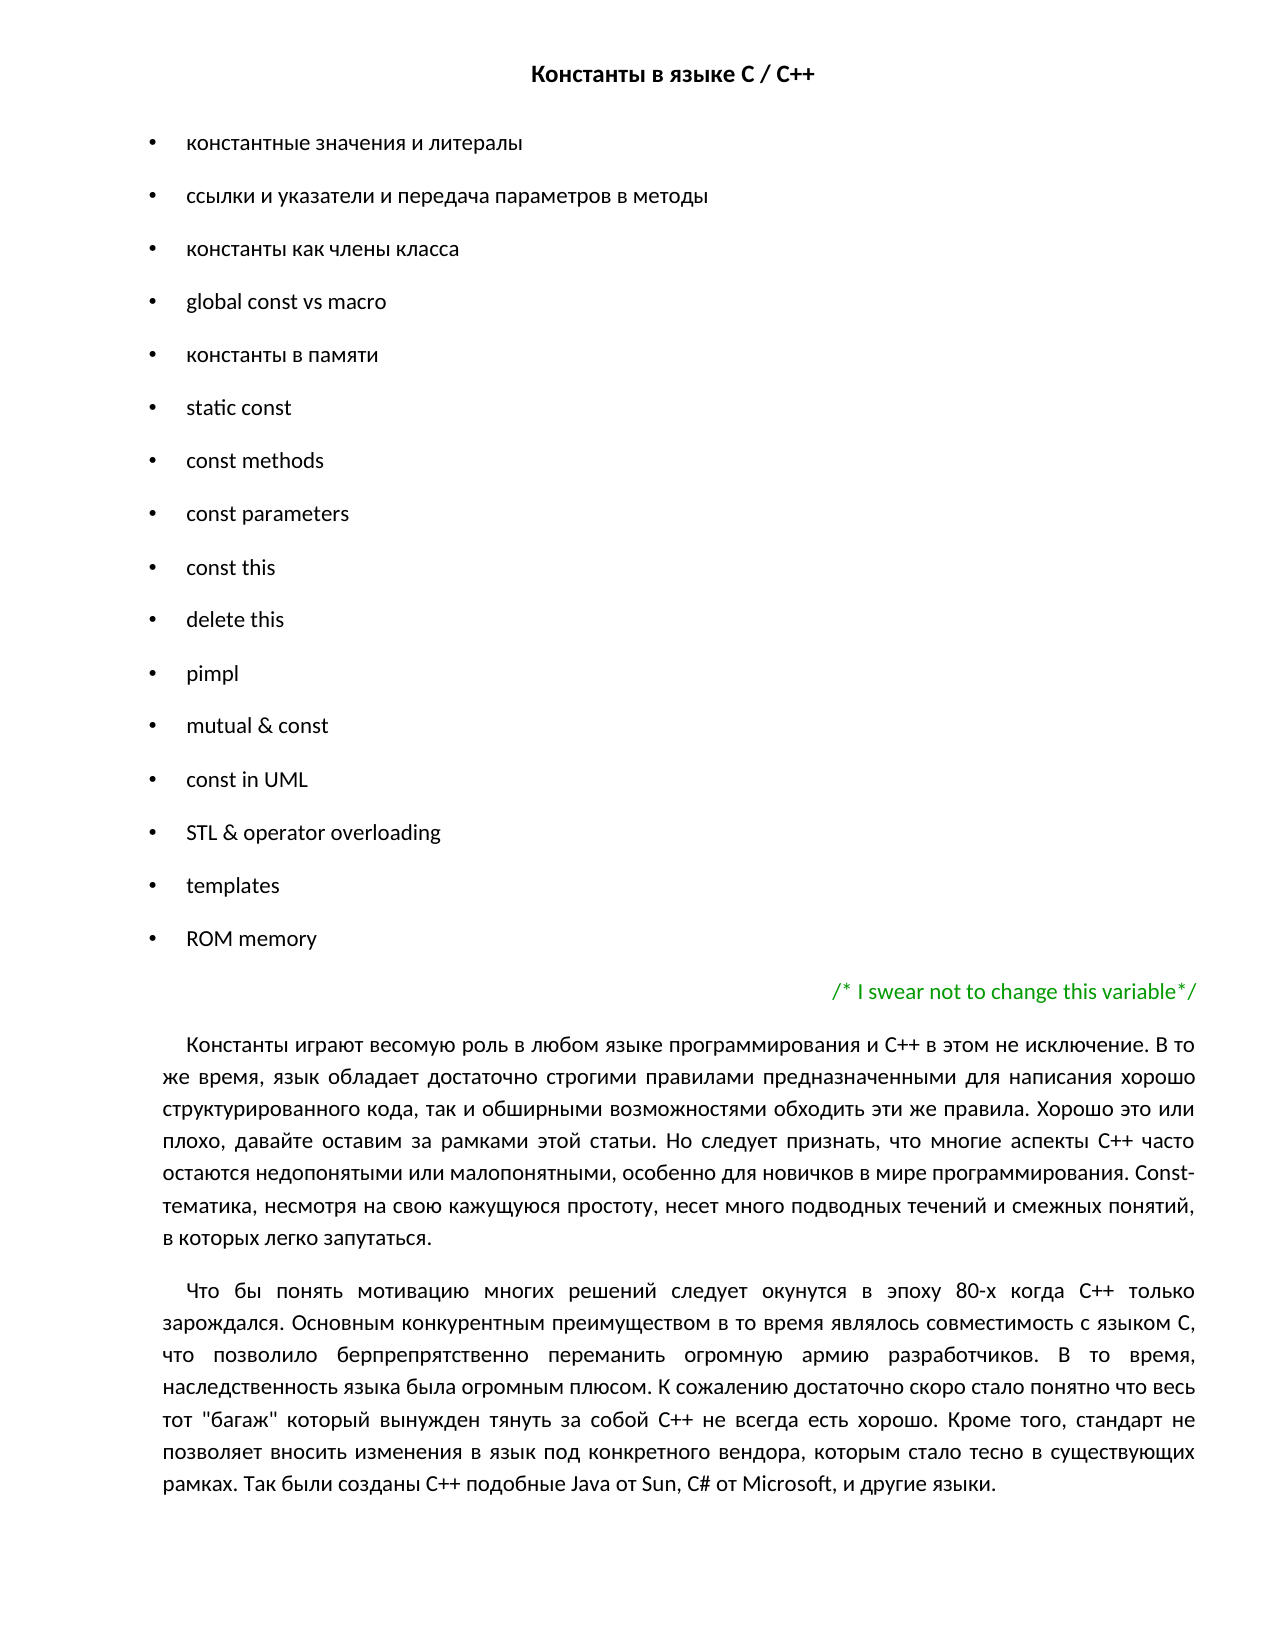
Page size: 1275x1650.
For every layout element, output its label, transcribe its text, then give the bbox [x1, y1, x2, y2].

text /* I swear not to change this variable*/ [111, 977, 1197, 1005]
list STL & operator overloading [148, 818, 1234, 846]
list константы в памяти [148, 341, 1234, 368]
text Что бы понять мотивацию многих решений следует окунутся в эпоху 80-х когда С++ только зарождался. Основным конкурентным преимуществом в то время являлось совместимость с языком С, что позволило беpпрепрятственно переманить огромную армию разработчиков. В то время, наследственность языка была огромным плюсом. К сожалению достаточно скоро стало понятно что весь тот "багаж" который вынужден тянуть за собой С++ не всегда есть хорошо. Кроме того, стандарт не позволяет вносить изменения в язык под конкретного вендора, которым стало тесно в существующих рамках. Так были созданы С++ подобные Java от Sun, C# от Microsoft, и другие языки. [162, 1276, 1197, 1497]
text Константы играют весомую роль в любом языке программирования и С++ в этом не исключение. В то же время, язык обладает достаточно строгими правилами предназначенными для написания хорошо структурированного кода, так и обширными возможностями обходить эти же правила. Хорошо это или плохо, давайте оставим за рамками этой статьи. Но следует признать, что многие аспекты С++ часто остаются недопонятыми или малопонятными, особенно для новичков в мире программирования. Const-тематика, несмотря на свою кажущуюся простоту, несет много подводных течений и смежных понятий, в которых легко запутаться. [162, 1030, 1197, 1251]
list константы как члены класса [148, 234, 1234, 262]
list const methods [148, 447, 1234, 474]
list const in UML [148, 765, 1234, 793]
list global const vs macro [148, 287, 1234, 316]
list delete this [148, 606, 1234, 634]
list static const [148, 393, 1234, 422]
list templates [148, 871, 1234, 899]
list const parameters [148, 499, 1234, 528]
list константные значения и литералы [148, 128, 1234, 156]
list const this [148, 553, 1234, 581]
list ROM memory [148, 924, 1234, 952]
list mutual & const [148, 712, 1234, 740]
text Константы в языке C / С++ [111, 58, 1234, 89]
list ссылки и указатели и передача параметров в методы [148, 181, 1234, 209]
list pimpl [148, 659, 1234, 687]
